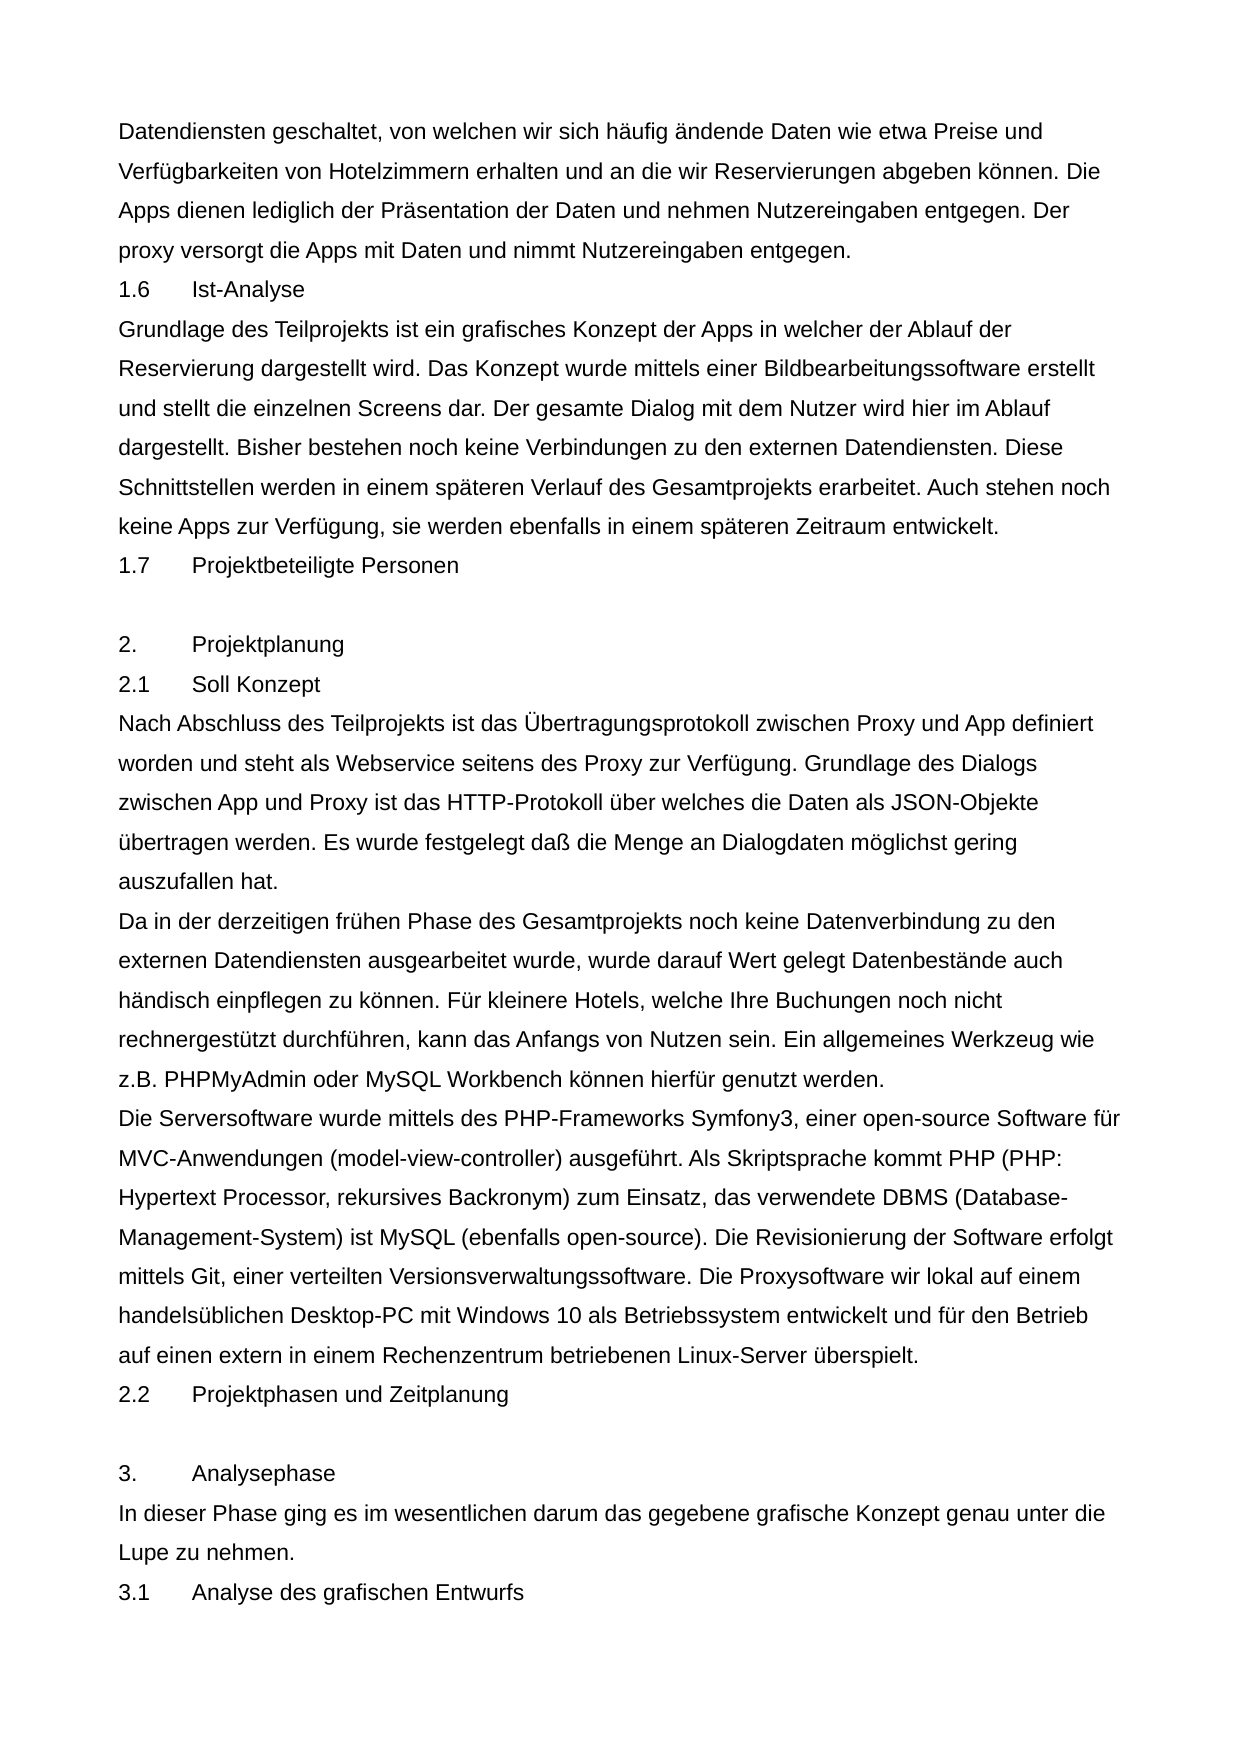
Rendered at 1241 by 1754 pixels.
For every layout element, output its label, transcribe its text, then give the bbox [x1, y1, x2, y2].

text 1.6 Ist-Analyse [118, 276, 1122, 302]
text Grundlage des Teilprojekts ist ein grafisches Konzept der Apps in welcher der Ablauf der Reservierung dargestellt wird. Das Konzept wurde mittels einer Bildbearbeitungssoftware erstellt und stellt die einzelnen Screens dar. Der gesamte Dialog mit dem Nutzer wird hier im Ablauf dargestellt. Bisher bestehen noch keine Verbindungen zu den externen Datendiensten. Diese Schnittstellen werden in einem späteren Verlauf des Gesamtprojekts erarbeitet. Auch stehen noch keine Apps zur Verfügung, sie werden ebenfalls in einem späteren Zeitraum entwickelt. [118, 316, 1122, 539]
text Nach Abschluss des Teilprojekts ist das Übertragungsprotokoll zwischen Proxy und App definiert worden und steht als Webservice seitens des Proxy zur Verfügung. Grundlage des Dialogs zwischen App und Proxy ist das HTTP-Protokoll über welches die Daten als JSON-Objekte übertragen werden. Es wurde festgelegt daß die Menge an Dialogdaten möglichst gering auszufallen hat. [118, 710, 1122, 894]
text In dieser Phase ging es im wesentlichen darum das gegebene grafische Konzept genau unter die Lupe zu nehmen. [118, 1500, 1122, 1566]
text 2.2 Projektphasen und Zeitplanung [118, 1381, 1122, 1408]
text 3. Analysephase [118, 1460, 1122, 1487]
text 3.1 Analyse des grafischen Entwurfs [118, 1579, 1122, 1605]
text 2.1 Soll Konzept [118, 671, 1122, 697]
text 1.7 Projektbeteiligte Personen [118, 552, 1122, 579]
text Da in der derzeitigen frühen Phase des Gesamtprojekts noch keine Datenverbindung zu den externen Datendiensten ausgearbeitet wurde, wurde darauf Wert gelegt Datenbestände auch händisch einpflegen zu können. Für kleinere Hotels, welche Ihre Buchungen noch nicht rechnergestützt durchführen, kann das Anfangs von Nutzen sein. Ein allgemeines Werkzeug wie z.B. PHPMyAdmin oder MySQL Workbench können hierfür genutzt werden. [118, 908, 1122, 1092]
text 2. Projektplanung [118, 631, 1122, 658]
text Datendiensten geschaltet, von welchen wir sich häufig ändende Daten wie etwa Preise und Verfügbarkeiten von Hotelzimmern erhalten und an die wir Reservierungen abgeben können. Die Apps dienen lediglich der Präsentation der Daten und nehmen Nutzereingaben entgegen. Der proxy versorgt die Apps mit Daten und nimmt Nutzereingaben entgegen. [118, 118, 1122, 263]
text Die Serversoftware wurde mittels des PHP-Frameworks Symfony3, einer open-source Software für MVC-Anwendungen (model-view-controller) ausgeführt. Als Skriptsprache kommt PHP (PHP: Hypertext Processor, rekursives Backronym) zum Einsatz, das verwendete DBMS (Database-Management-System) ist MySQL (ebenfalls open-source). Die Revisionierung der Software erfolgt mittels Git, einer verteilten Versionsverwaltungssoftware. Die Proxysoftware wir lokal auf einem handelsüblichen Desktop-PC mit Windows 10 als Betriebssystem entwickelt und für den Betrieb auf einen extern in einem Rechenzentrum betriebenen Linux-Server überspielt. [118, 1105, 1122, 1368]
